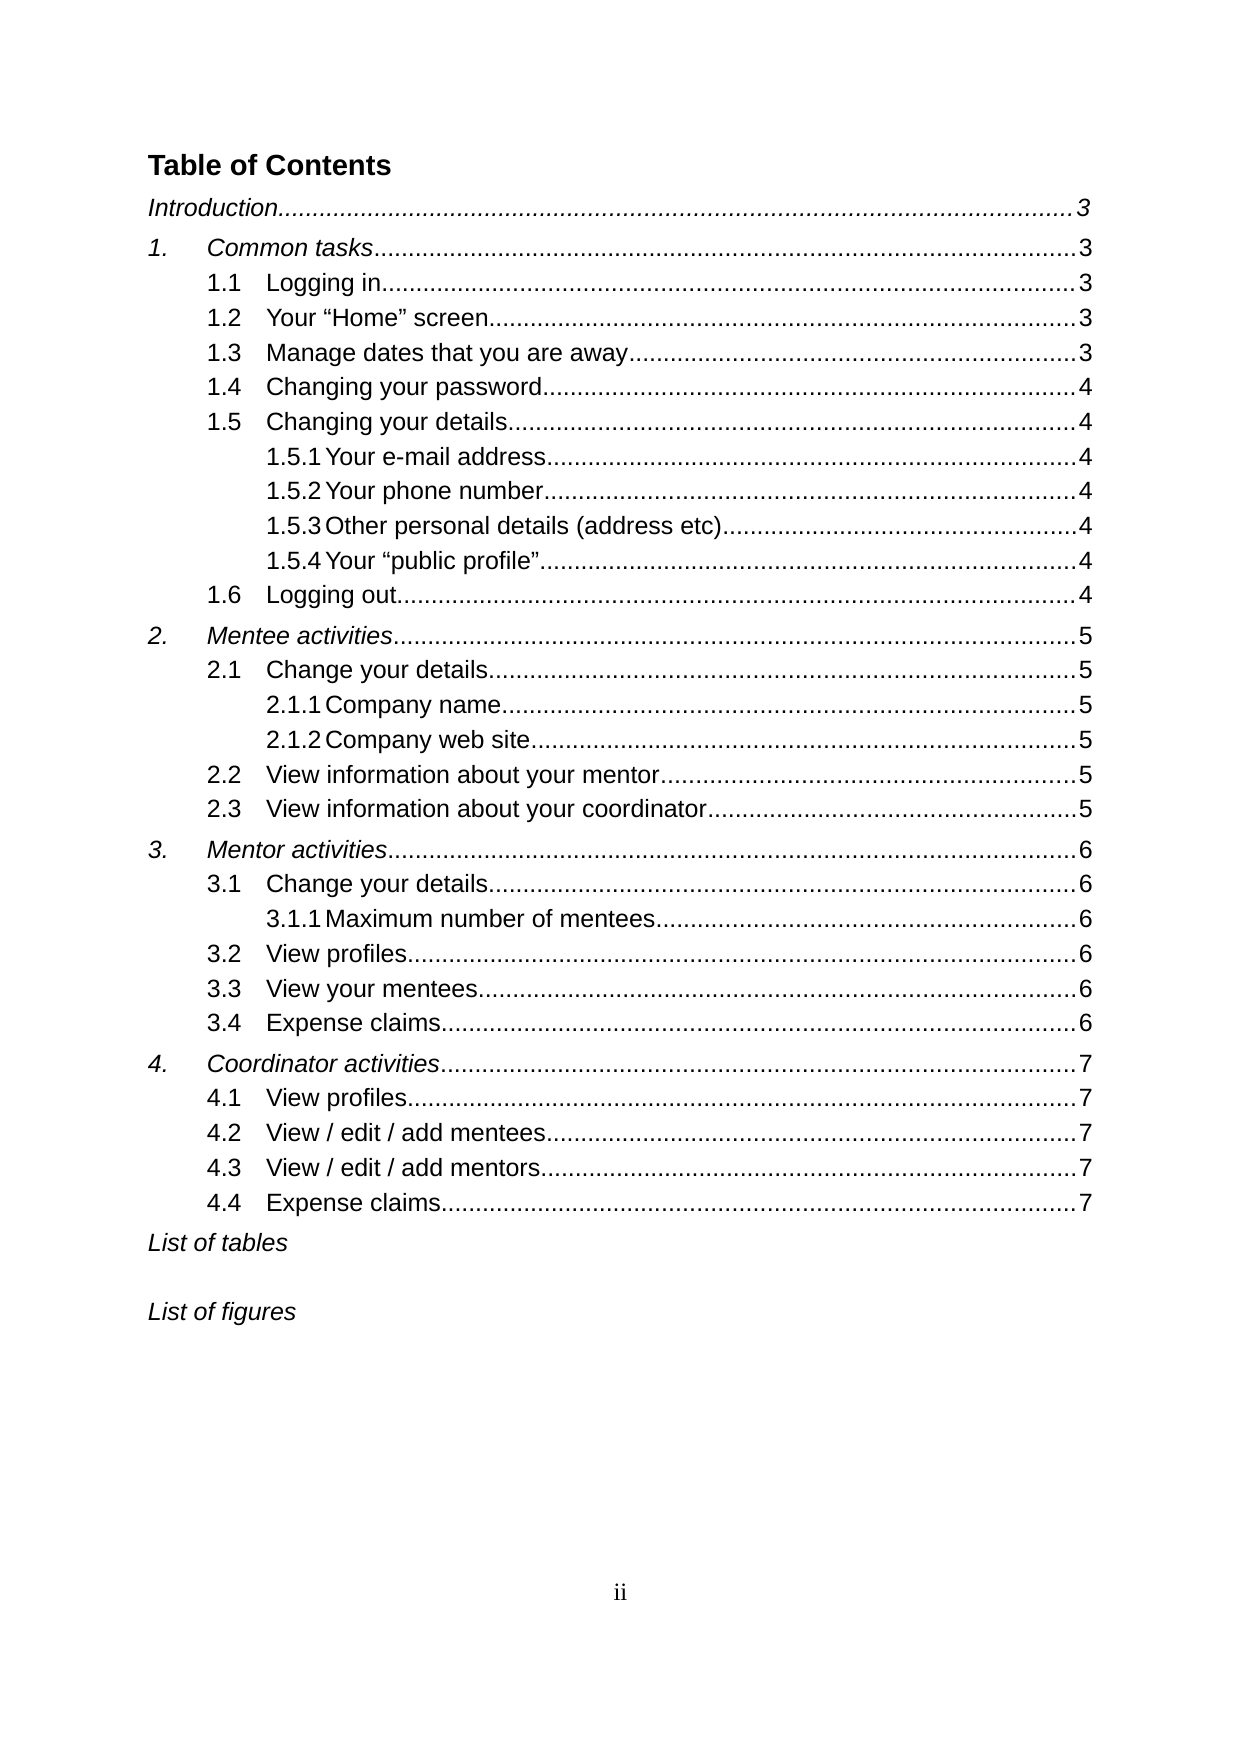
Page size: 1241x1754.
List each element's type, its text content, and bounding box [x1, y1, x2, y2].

text 2.1 Change your details 5 [207, 656, 1093, 684]
text 1.5.1 Your e-mail address 4 [236, 442, 1093, 470]
text 4.1 View profiles 7 [207, 1083, 1093, 1112]
text 3.1.1 Maximum number of mentees 6 [236, 904, 1093, 933]
text Introduction 3 [148, 193, 1093, 222]
text 1.5.2 Your phone number 4 [236, 476, 1093, 505]
subtitle Table of Contents [148, 148, 1093, 181]
text 4.4 Expense claims 7 [207, 1187, 1093, 1216]
text 3.3 View your mentees 6 [207, 973, 1093, 1002]
text 2.1.2 Company web site 5 [236, 725, 1093, 754]
text 1.5 Changing your details 4 [207, 407, 1093, 436]
text 1.5.3 Other personal details (address etc) 4 [236, 511, 1093, 540]
text 1.6 Logging out 4 [207, 580, 1093, 609]
text 2.3 View information about your coordinator 5 [207, 794, 1093, 823]
text 1.5.4 Your “public profile” 4 [236, 546, 1093, 574]
text 1.2 Your “Home” screen 3 [207, 303, 1093, 332]
text 3.2 View profiles 6 [207, 939, 1093, 968]
text 3. Mentor activities 6 [148, 835, 1093, 863]
text 2.1.1 Company name 5 [236, 690, 1093, 719]
text 4.3 View / edit / add mentors 7 [207, 1153, 1093, 1182]
text 4. Coordinator activities 7 [148, 1049, 1093, 1077]
text 2.2 View information about your mentor 5 [207, 759, 1093, 788]
text 1.4 Changing your password 4 [207, 372, 1093, 401]
text 3.1 Change your details 6 [207, 869, 1093, 898]
text 1. Common tasks 3 [148, 233, 1093, 262]
text 1.3 Manage dates that you are away 3 [207, 337, 1093, 366]
subtitle List of figures [148, 1297, 1093, 1326]
text 1.1 Logging in 3 [207, 268, 1093, 297]
subtitle List of tables [148, 1228, 1093, 1257]
text 3.4 Expense claims 6 [207, 1008, 1093, 1037]
text 2. Mentee activities 5 [148, 621, 1093, 649]
text 4.2 View / edit / add mentees 7 [207, 1118, 1093, 1147]
